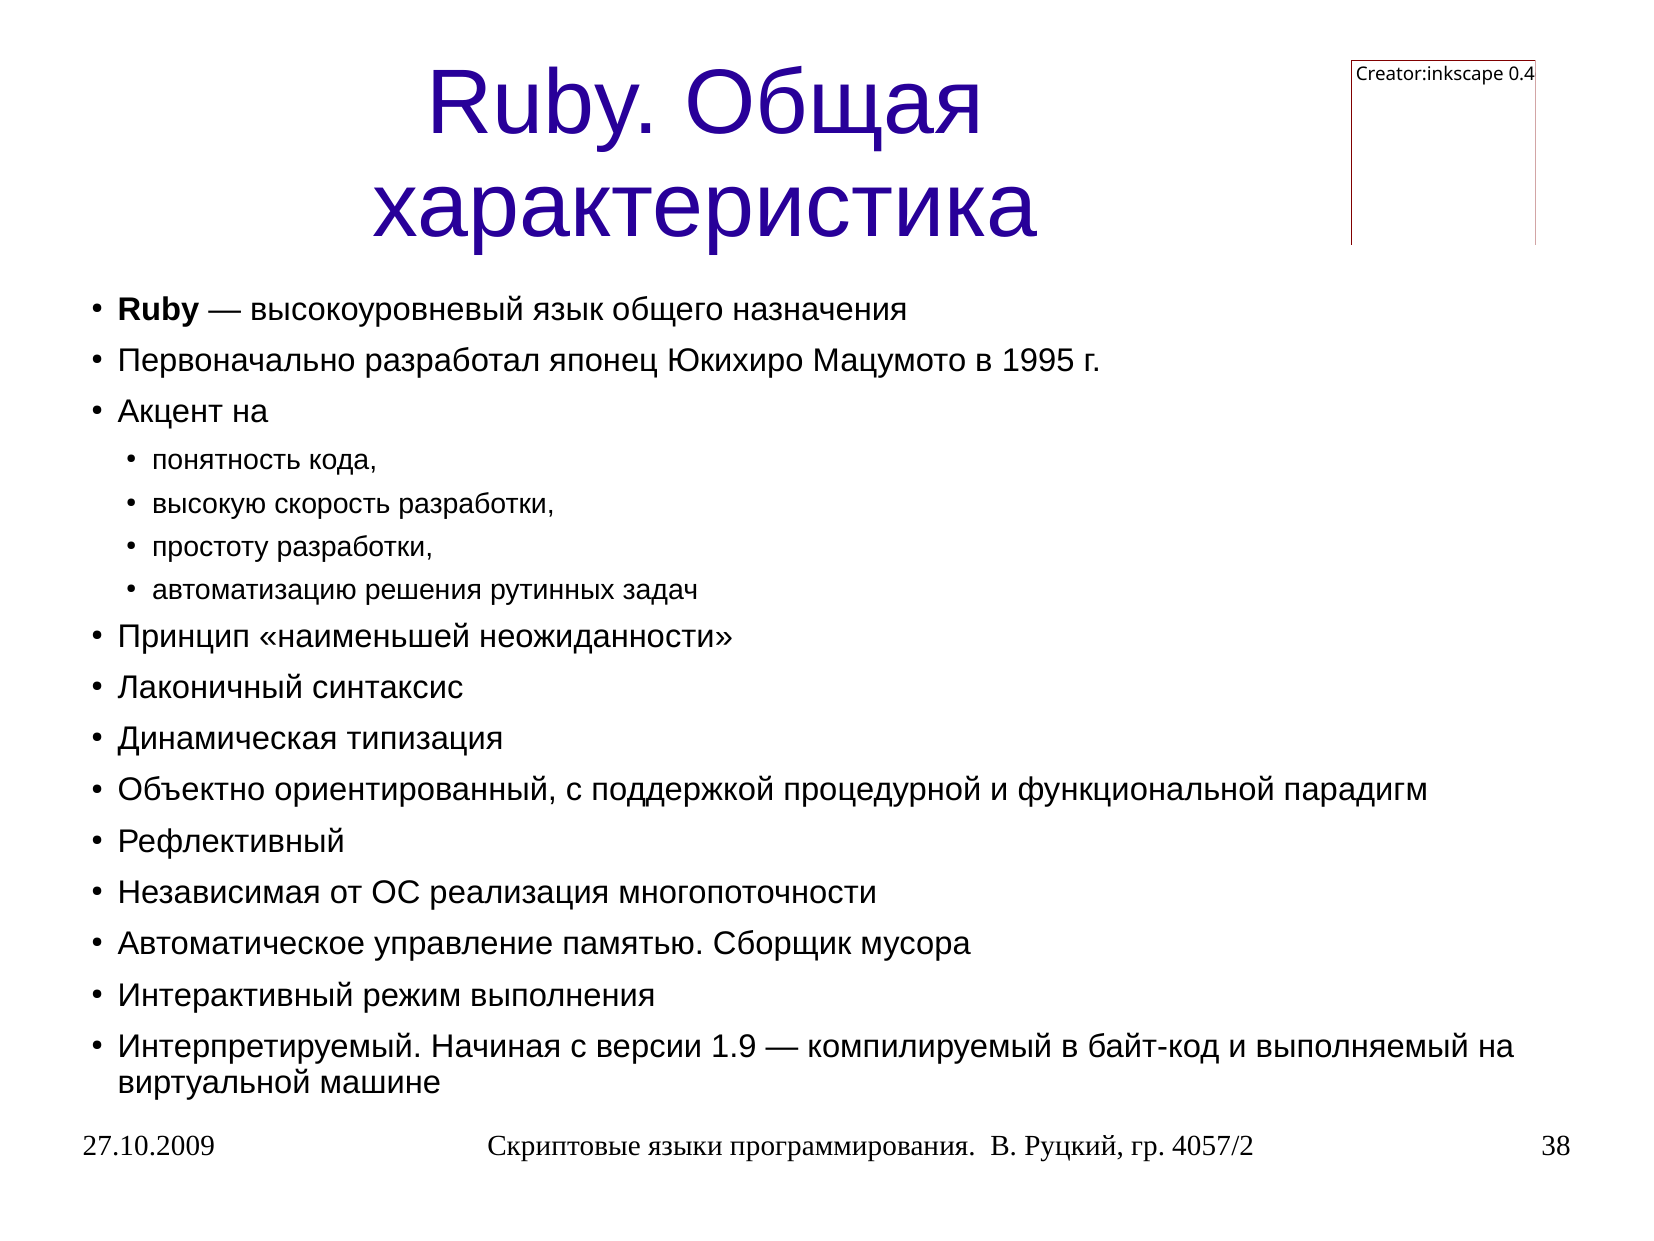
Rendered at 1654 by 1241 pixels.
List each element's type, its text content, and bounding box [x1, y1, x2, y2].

title Ruby. Общая характеристика [82, 49, 1329, 257]
list Ruby — высокоуровневый язык общего назначения Первоначально разработал японец Юкихиро Мацумото в 1995 г. Акцент на понятность кода, высокую скорость разработки, простоту разработки, автоматизацию решения рутинных задач Принцип «наименьшей неожиданности» Лаконичный синтаксис Динамическая типизация Объектно ориентированный, с поддержкой процедурной и функциональной парадигм Рефлективный Независимая от ОС реализация многопоточности Автоматическое управление памятью. Сборщик мусора Интерактивный режим выполнения Интерпретируемый. Начиная с версии 1.9 — компилируемый в байт-код и выполняемый на виртуальной машине [82, 290, 1571, 1109]
picture [1349, 59, 1536, 245]
